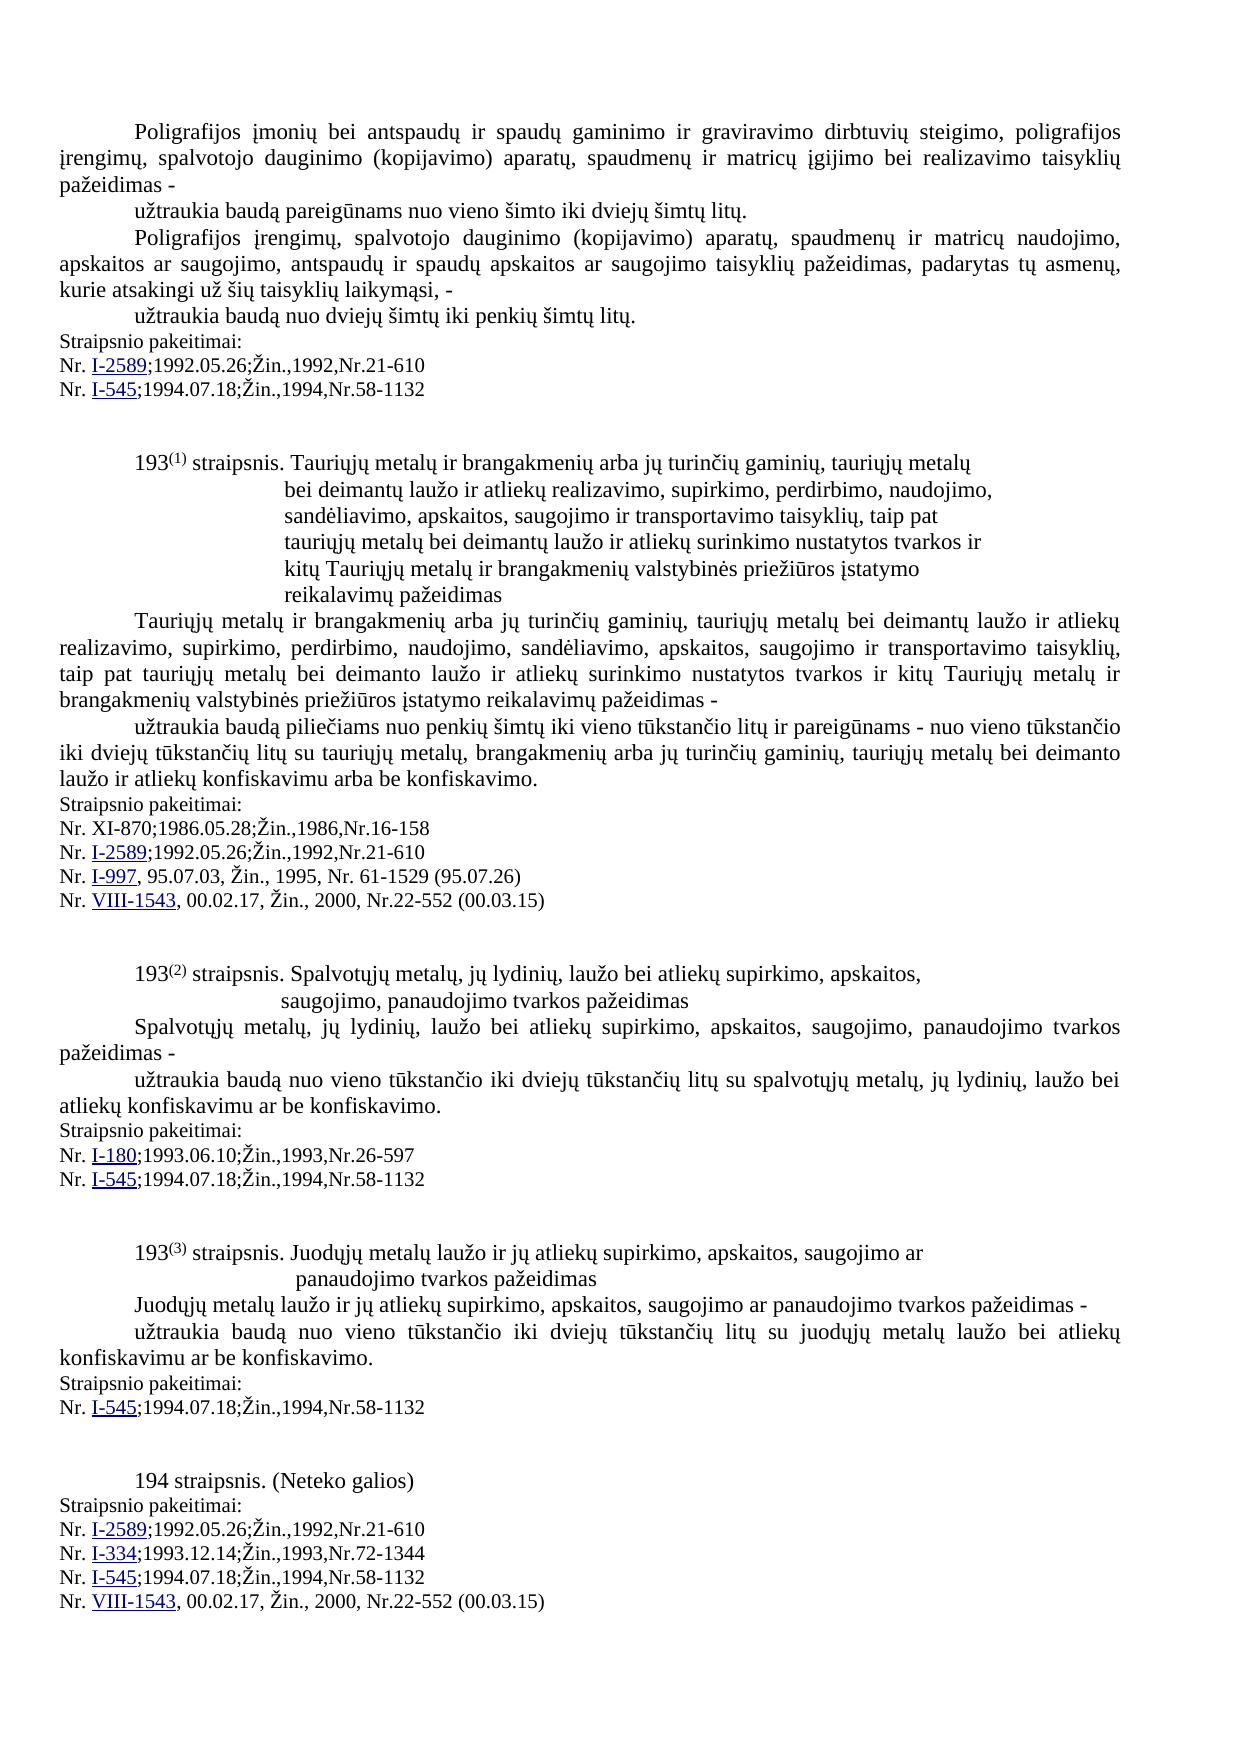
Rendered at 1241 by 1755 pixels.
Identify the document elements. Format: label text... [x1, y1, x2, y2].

text užtraukia baudą nuo dviejų šimtų iki penkių šimtų litų. [59, 303, 1122, 329]
text 193(3) straipsnis. Juodųjų metalų laužo ir jų atliekų supirkimo, apskaitos, saugojimo ar [59, 1239, 1122, 1265]
text užtraukia baudą nuo vieno tūkstančio iki dviejų tūkstančių litų su juodųjų metalų laužo bei atliekų konfiskavimu ar be konfiskavimo. [59, 1318, 1122, 1371]
text Nr. I-545;1994.07.18;Žin.,1994,Nr.58-1132 [59, 1394, 1122, 1419]
text Straipsnio pakeitimai: [59, 792, 1122, 816]
text Juodųjų metalų laužo ir jų atliekų supirkimo, apskaitos, saugojimo ar panaudojimo tvarkos pažeidimas - [59, 1291, 1122, 1318]
text Straipsnio pakeitimai: [59, 1493, 1122, 1517]
text kitų Tauriųjų metalų ir brangakmenių valstybinės priežiūros įstatymo [284, 555, 1122, 581]
text 193(2) straipsnis. Spalvotųjų metalų, jų lydinių, laužo bei atliekų supirkimo, apskaitos, [59, 960, 1122, 987]
text Spalvotųjų metalų, jų lydinių, laužo bei atliekų supirkimo, apskaitos, saugojimo, panaudojimo tvarkos pažeidimas - [59, 1013, 1122, 1066]
text Nr. I-545;1994.07.18;Žin.,1994,Nr.58-1132 [59, 1167, 1122, 1191]
text 193(1) straipsnis. Tauriųjų metalų ir brangakmenių arba jų turinčių gaminių, tauriųjų metalų [134, 449, 1122, 476]
text Nr. VIII-1543, 00.02.17, Žin., 2000, Nr.22-552 (00.03.15) [59, 888, 1122, 912]
text Poligrafijos įmonių bei antspaudų ir spaudų gaminimo ir graviravimo dirbtuvių steigimo, poligrafijos įrengimų, spalvotojo dauginimo (kopijavimo) aparatų, spaudmenų ir matricų įgijimo bei realizavimo taisyklių pažeidimas - [59, 118, 1122, 197]
text 194 straipsnis. (Neteko galios) [59, 1467, 1122, 1493]
text Straipsnio pakeitimai: [59, 329, 1122, 353]
text Nr. I-180;1993.06.10;Žin.,1993,Nr.26-597 [59, 1142, 1122, 1167]
text reikalavimų pažeidimas [284, 581, 1122, 607]
text Nr. I-2589;1992.05.26;Žin.,1992,Nr.21-610 [59, 1517, 1122, 1541]
text Poligrafijos įrengimų, spalvotojo dauginimo (kopijavimo) aparatų, spaudmenų ir matricų naudojimo, apskaitos ar saugojimo, antspaudų ir spaudų apskaitos ar saugojimo taisyklių pažeidimas, padarytas tų asmenų, kurie atsakingi už šių taisyklių laikymąsi, - [59, 223, 1122, 303]
text Nr. I-2589;1992.05.26;Žin.,1992,Nr.21-610 [59, 840, 1122, 864]
text Nr. I-2589;1992.05.26;Žin.,1992,Nr.21-610 [59, 353, 1122, 377]
text Nr. I-545;1994.07.18;Žin.,1994,Nr.58-1132 [59, 377, 1122, 401]
text Nr. XI-870;1986.05.28;Žin.,1986,Nr.16-158 [59, 816, 1122, 840]
text saugojimo, panaudojimo tvarkos pažeidimas [59, 987, 1122, 1013]
text tauriųjų metalų bei deimantų laužo ir atliekų surinkimo nustatytos tvarkos ir [284, 528, 1122, 555]
text Nr. I-997, 95.07.03, Žin., 1995, Nr. 61-1529 (95.07.26) [59, 864, 1122, 888]
text Nr. VIII-1543, 00.02.17, Žin., 2000, Nr.22-552 (00.03.15) [59, 1589, 1122, 1613]
text užtraukia baudą pareigūnams nuo vieno šimto iki dviejų šimtų litų. [59, 197, 1122, 223]
text užtraukia baudą piliečiams nuo penkių šimtų iki vieno tūkstančio litų ir pareigūnams - nuo vieno tūkstančio iki dviejų tūkstančių litų su tauriųjų metalų, brangakmenių arba jų turinčių gaminių, tauriųjų metalų bei deimanto laužo ir atliekų konfiskavimu arba be konfiskavimo. [59, 713, 1122, 792]
text Nr. I-334;1993.12.14;Žin.,1993,Nr.72-1344 [59, 1541, 1122, 1565]
text panaudojimo tvarkos pažeidimas [59, 1265, 1122, 1291]
text Tauriųjų metalų ir brangakmenių arba jų turinčių gaminių, tauriųjų metalų bei deimantų laužo ir atliekų realizavimo, supirkimo, perdirbimo, naudojimo, sandėliavimo, apskaitos, saugojimo ir transportavimo taisyklių, taip pat tauriųjų metalų bei deimanto laužo ir atliekų surinkimo nustatytos tvarkos ir kitų Tauriųjų metalų ir brangakmenių valstybinės priežiūros įstatymo reikalavimų pažeidimas - [59, 607, 1122, 713]
text užtraukia baudą nuo vieno tūkstančio iki dviejų tūkstančių litų su spalvotųjų metalų, jų lydinių, laužo bei atliekų konfiskavimu ar be konfiskavimo. [59, 1066, 1122, 1118]
text sandėliavimo, apskaitos, saugojimo ir transportavimo taisyklių, taip pat [284, 502, 1122, 528]
text Nr. I-545;1994.07.18;Žin.,1994,Nr.58-1132 [59, 1565, 1122, 1589]
text Straipsnio pakeitimai: [59, 1371, 1122, 1394]
text bei deimantų laužo ir atliekų realizavimo, supirkimo, perdirbimo, naudojimo, [284, 476, 1122, 502]
text Straipsnio pakeitimai: [59, 1118, 1122, 1142]
